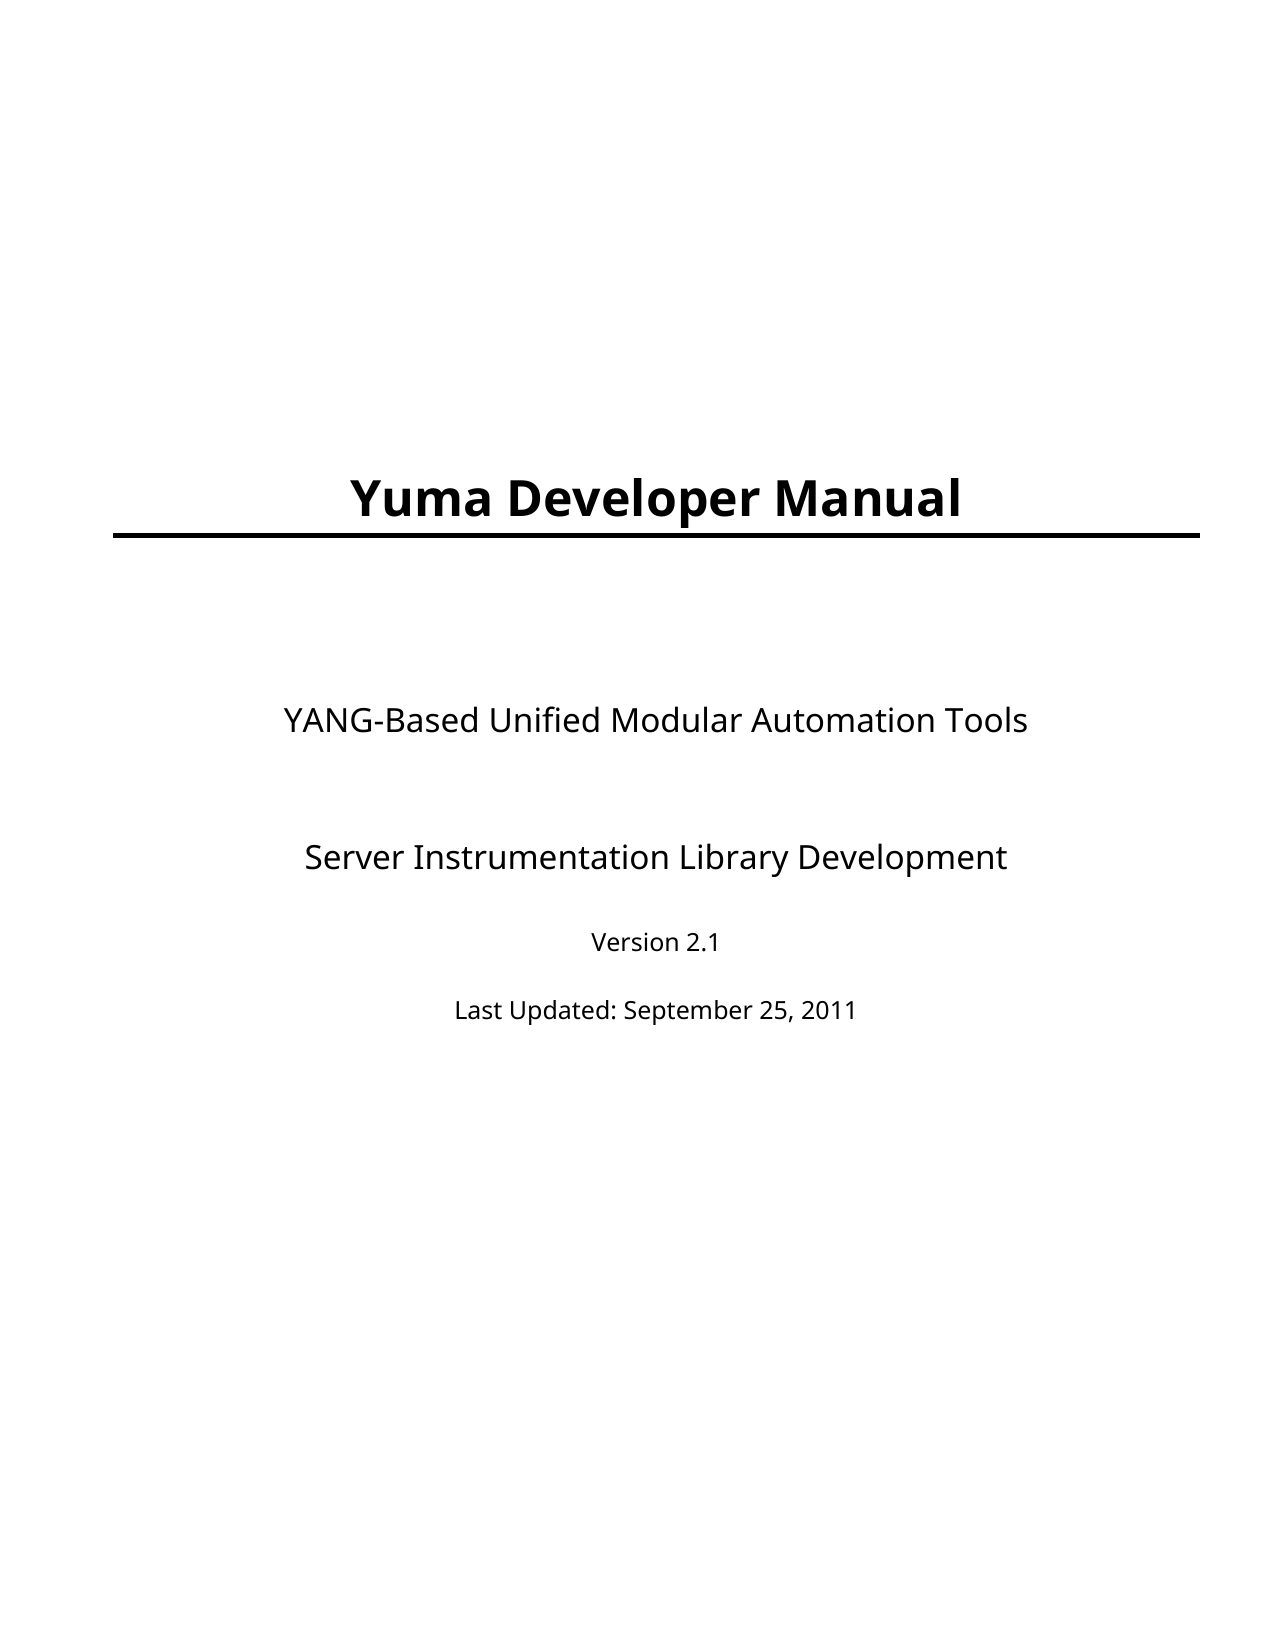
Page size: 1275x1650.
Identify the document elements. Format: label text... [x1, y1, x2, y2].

text Server Instrumentation Library Development [112, 833, 1200, 879]
text YANG-Based Unified Modular Automation Tools [112, 697, 1200, 743]
text Last Updated: September 25, 2011 [112, 992, 1200, 1027]
title Yuma Developer Manual [112, 462, 1200, 538]
text Version 2.1 [112, 924, 1200, 958]
